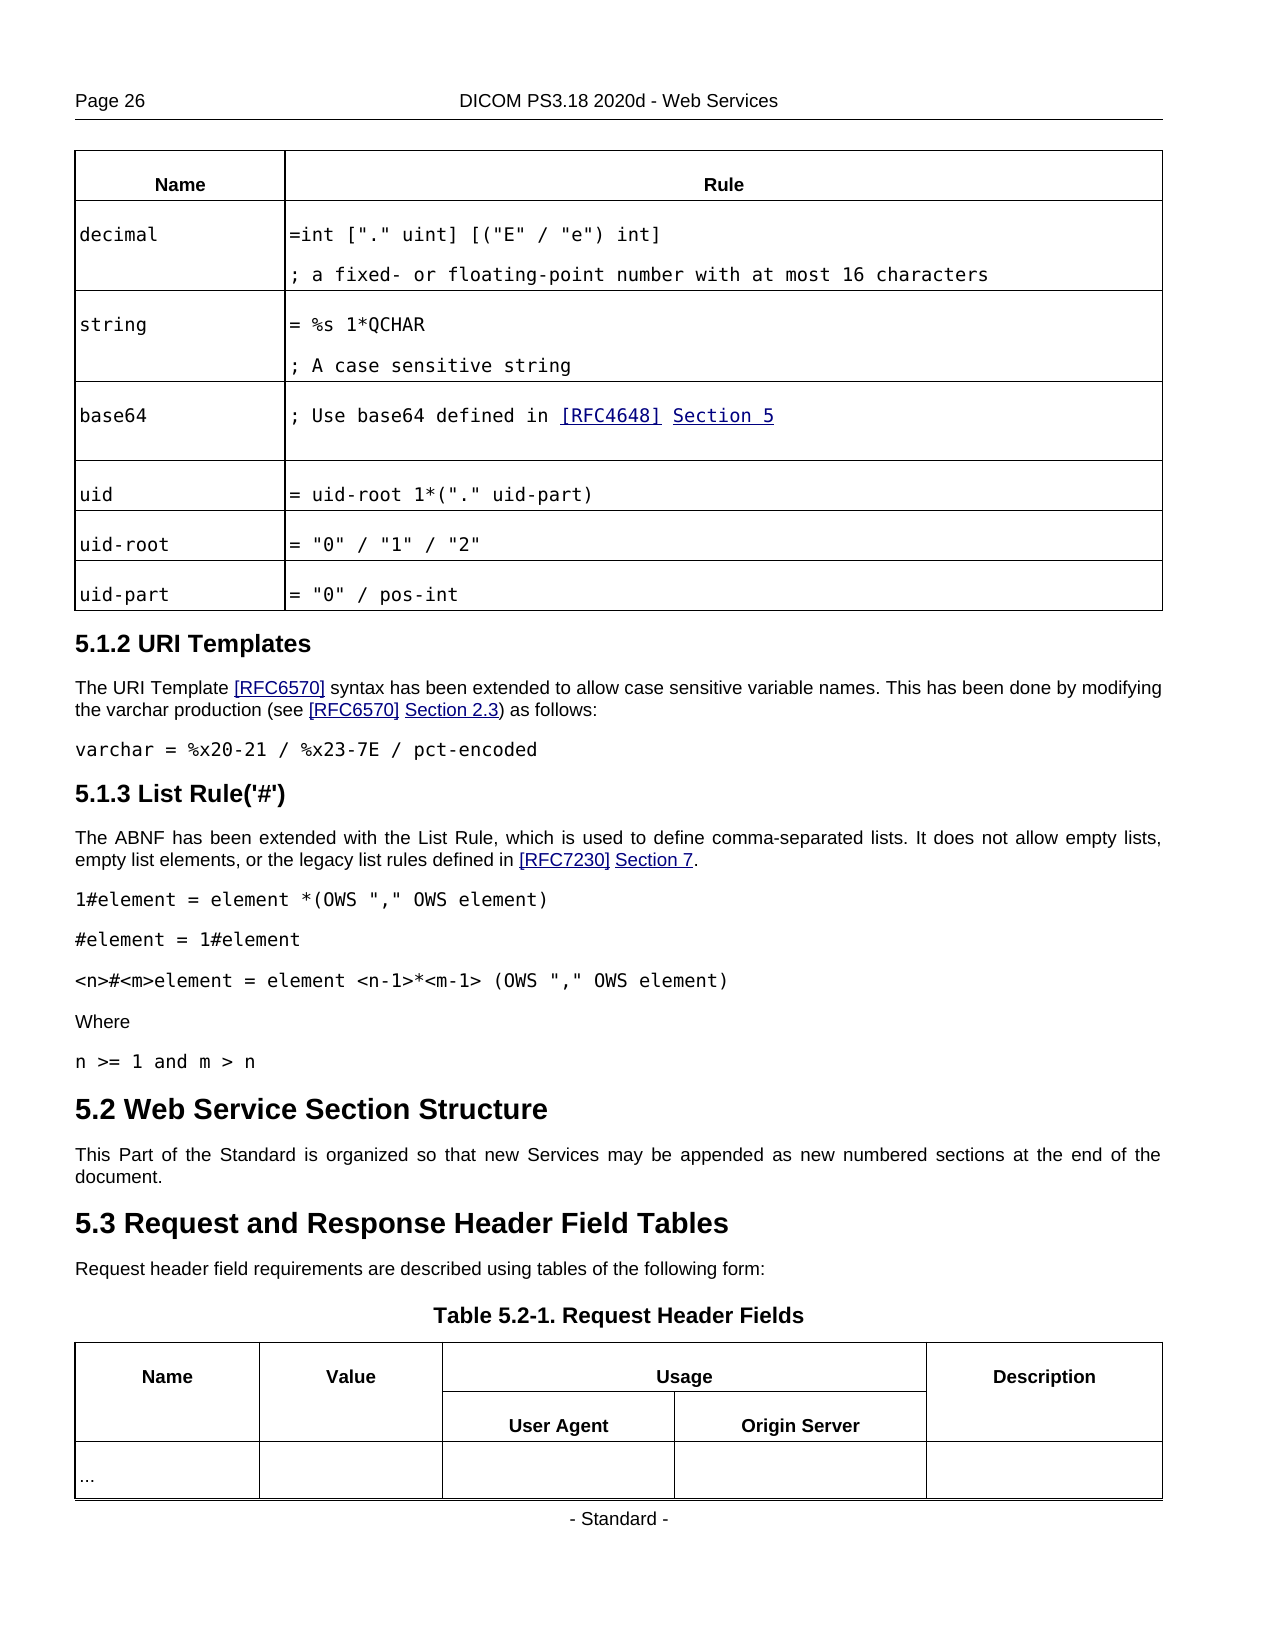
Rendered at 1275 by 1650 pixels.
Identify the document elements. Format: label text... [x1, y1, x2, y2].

text Table 5.2-1. Request Header Fields [75, 1302, 1162, 1328]
text The URI Template [RFC6570] syntax has been extended to allow case sensitive variable names. This has been done by modifying the varchar production (see [RFC6570] Section 2.3) as follows: [75, 677, 1162, 720]
text 5.1.3 List Rule('#') [75, 779, 1162, 808]
text varchar = %x20-21 / %x23-7E / pct-encoded [75, 739, 1162, 761]
table_cell uid-part [76, 561, 284, 610]
table_cell = %s 1*QCHAR ; A case sensitive string [286, 291, 1162, 381]
table_cell uid [76, 461, 284, 510]
table_cell = "0" / pos-int [286, 561, 1162, 610]
table_cell = uid-root 1*("." uid-part) [286, 461, 1162, 510]
table_cell = "0" / "1" / "2" [286, 511, 1162, 560]
table_cell base64 [76, 382, 284, 460]
text This Part of the Standard is organized so that new Services may be appended as new numbered sections at the end of the document. [75, 1144, 1162, 1187]
table_cell =int ["." uint] [("E" / "e") int] ; a fixed- or floating-point number with at most 16 characters [286, 201, 1162, 290]
text n >= 1 and m > n [75, 1051, 1162, 1073]
table_header Name [76, 151, 284, 200]
table_header Usage [443, 1343, 926, 1391]
text The ABNF has been extended with the List Rule, which is used to define comma-separated lists. It does not allow empty lists, empty list elements, or the legacy list rules defined in [RFC7230] Section 7. [75, 827, 1162, 870]
table_cell [443, 1442, 674, 1498]
text 5.1.2 URI Templates [75, 629, 1162, 658]
text 5.3 Request and Response Header Field Tables [75, 1206, 1162, 1239]
text <n>#<m>element = element <n-1>*<m-1> (OWS "," OWS element) [75, 970, 1162, 992]
table_header Rule [286, 151, 1162, 200]
text 1#element = element *(OWS "," OWS element) [75, 889, 1162, 911]
table_cell ; Use base64 defined in [RFC4648] Section 5 [286, 382, 1162, 460]
table_header Description [927, 1343, 1162, 1441]
table_cell Origin Server [675, 1392, 926, 1441]
table_cell [927, 1442, 1162, 1498]
text #element = 1#element [75, 929, 1162, 951]
table_cell string [76, 291, 284, 381]
table_cell [675, 1442, 926, 1498]
text Where [75, 1011, 1162, 1032]
table_cell User Agent [443, 1392, 674, 1441]
table_cell [260, 1442, 442, 1498]
text Request header field requirements are described using tables of the following form: [75, 1258, 1162, 1280]
table_cell uid-root [76, 511, 284, 560]
table_header Name [76, 1343, 259, 1441]
table_header Value [260, 1343, 442, 1441]
table_cell decimal [76, 201, 284, 290]
text 5.2 Web Service Section Structure [75, 1092, 1162, 1125]
table_cell ... [76, 1442, 259, 1498]
